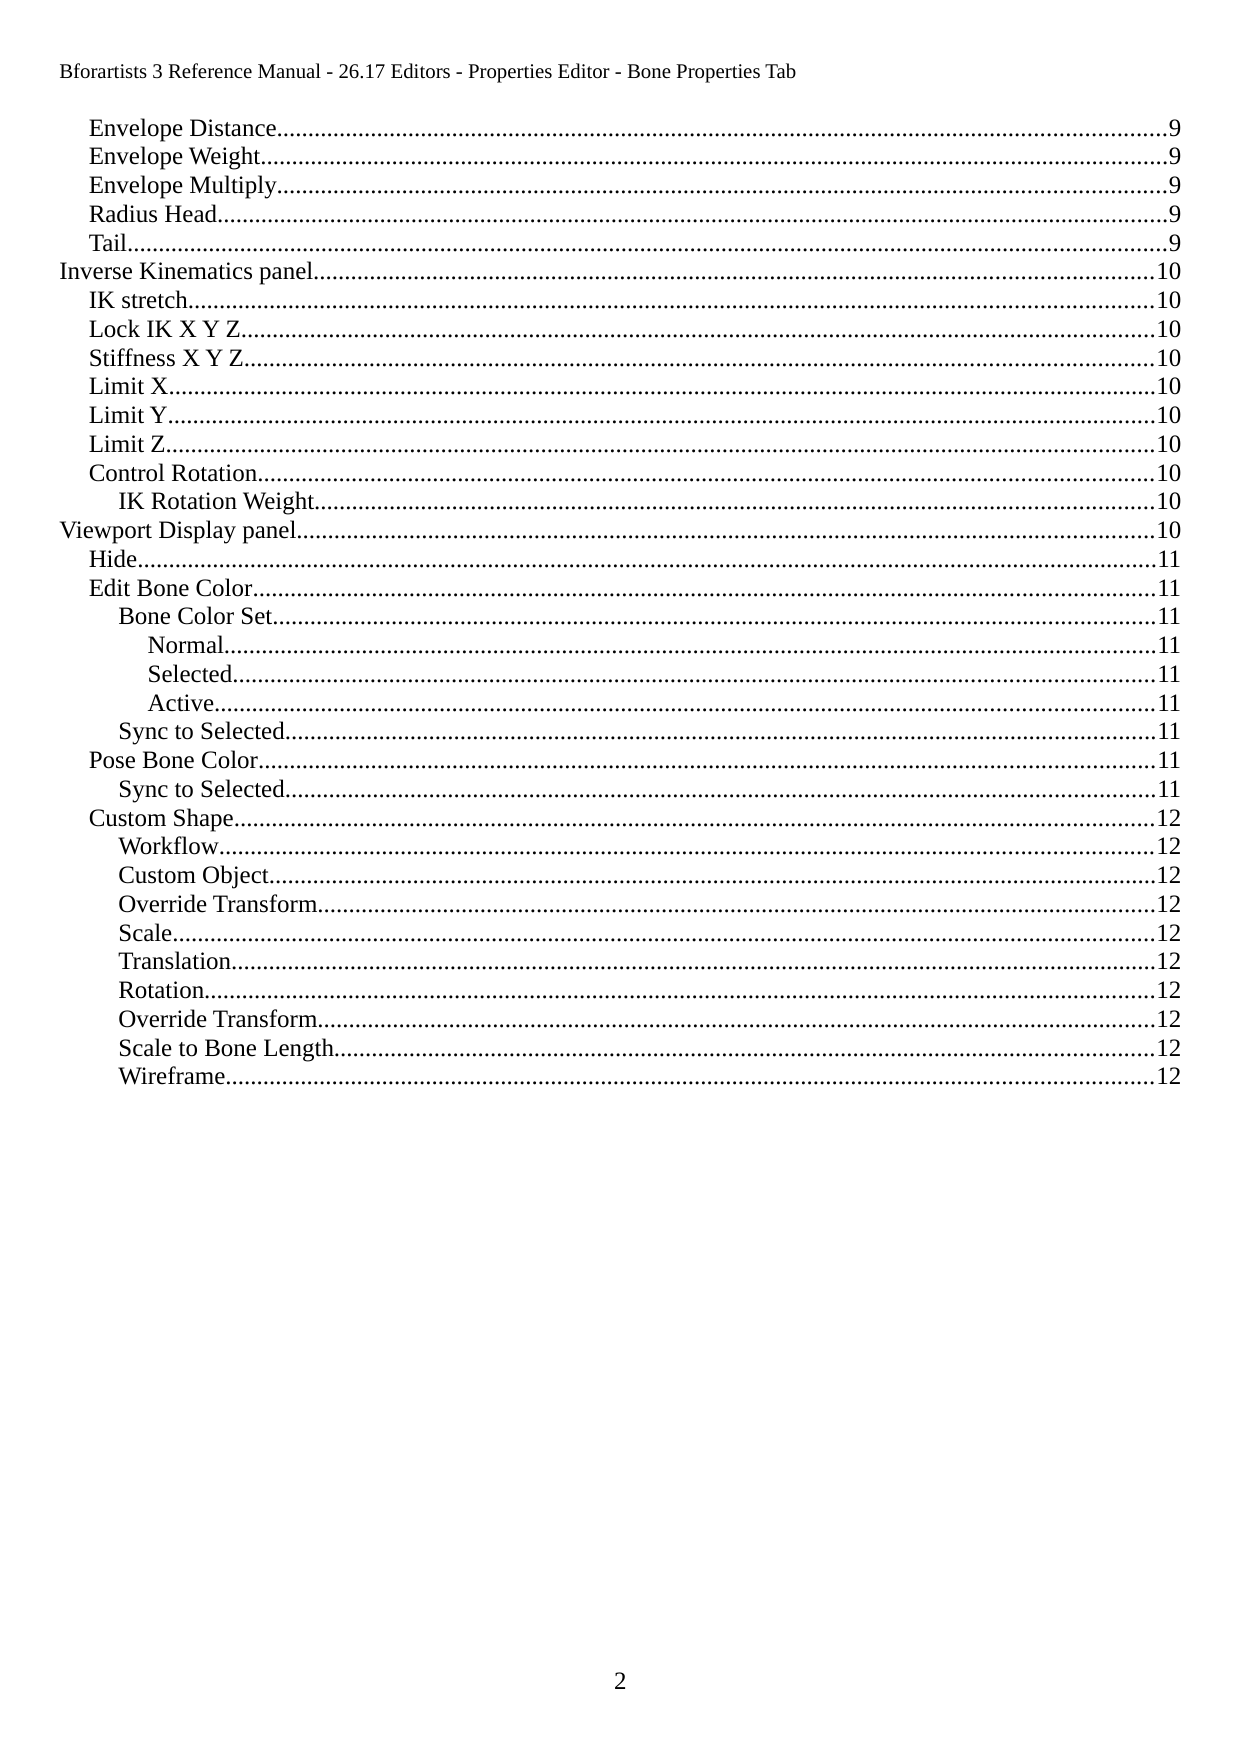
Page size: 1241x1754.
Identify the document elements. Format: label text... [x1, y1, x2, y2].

text Workflow 12 [118, 831, 1181, 860]
text Control Rotation 10 [88, 458, 1181, 486]
text Limit X 10 [88, 371, 1181, 400]
text Custom Shape 12 [88, 803, 1181, 831]
text Wireframe 12 [118, 1061, 1181, 1090]
text Active 11 [147, 688, 1181, 716]
text Envelope Multiply 9 [88, 170, 1181, 199]
text Tail 9 [88, 228, 1181, 256]
text Override Transform 12 [118, 1004, 1181, 1033]
text Limit Y 10 [88, 400, 1181, 429]
text Override Transform 12 [118, 889, 1181, 918]
text Sync to Selected 11 [118, 716, 1181, 745]
text Custom Object 12 [118, 860, 1181, 889]
text Lock IK X Y Z 10 [88, 314, 1181, 343]
text Inverse Kinematics panel 10 [59, 256, 1181, 285]
text Hide 11 [88, 544, 1181, 573]
text Rotation 12 [118, 975, 1181, 1004]
text Viewport Display panel 10 [59, 515, 1181, 544]
text Bone Color Set 11 [118, 601, 1181, 630]
text Stiffness X Y Z 10 [88, 343, 1181, 371]
text Edit Bone Color 11 [88, 573, 1181, 601]
text Normal 11 [147, 630, 1181, 659]
text Sync to Selected 11 [118, 774, 1181, 803]
text Selected 11 [147, 659, 1181, 688]
text Scale 12 [118, 918, 1181, 946]
text Limit Z 10 [88, 429, 1181, 458]
text Scale to Bone Length 12 [118, 1033, 1181, 1061]
text Radius Head 9 [88, 199, 1181, 228]
text IK stretch 10 [88, 285, 1181, 314]
text Pose Bone Color 11 [88, 745, 1181, 774]
text IK Rotation Weight 10 [118, 486, 1181, 515]
text Translation 12 [118, 946, 1181, 975]
text Envelope Weight 9 [88, 141, 1181, 170]
text Envelope Distance 9 [88, 113, 1181, 141]
